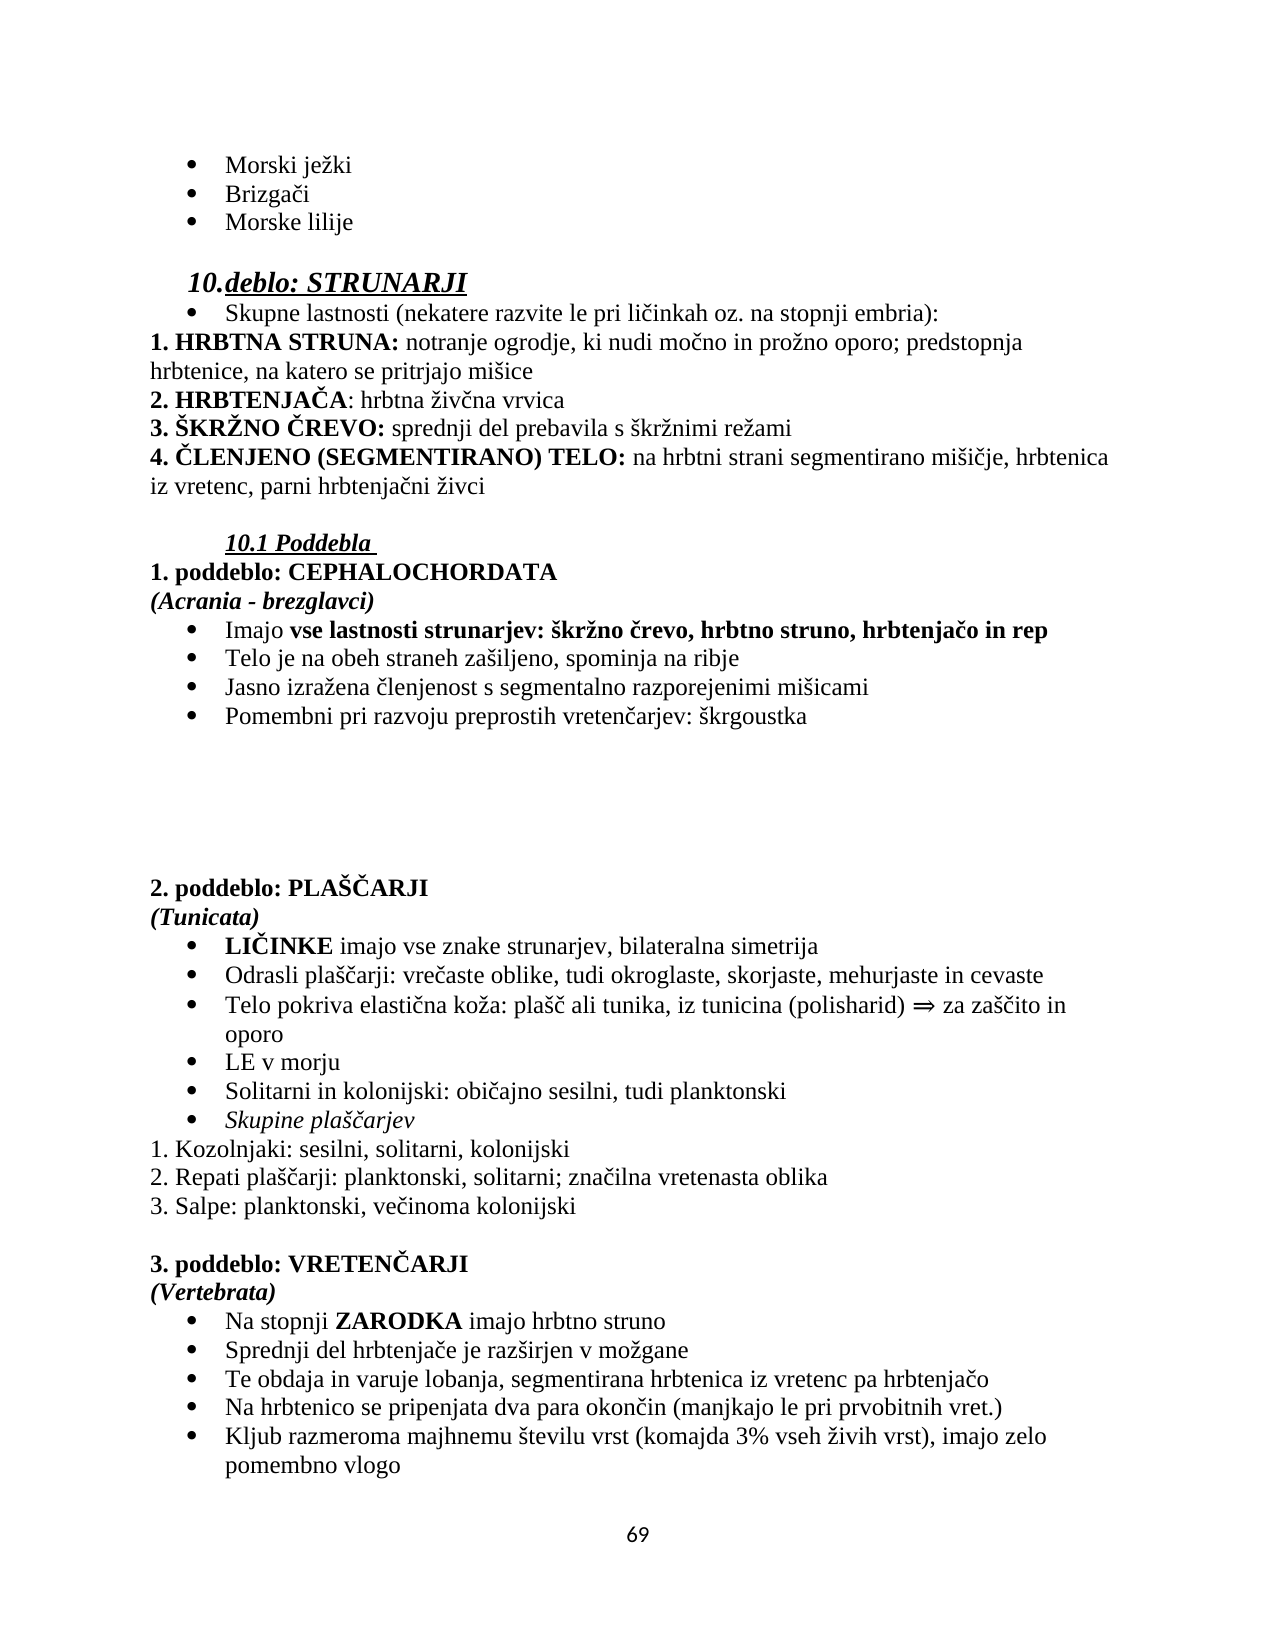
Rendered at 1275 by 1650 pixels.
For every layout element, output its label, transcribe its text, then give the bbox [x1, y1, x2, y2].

list Te obdaja in varuje lobanja, segmentirana hrbtenica iz vretenc pa hrbtenjačo [187, 1364, 1125, 1392]
list Imajo vse lastnosti strunarjev: škržno črevo, hrbtno struno, hrbtenjačo in rep [187, 615, 1125, 643]
list deblo: STRUNARJI [187, 265, 1125, 298]
text 2. Repati plaščarji: planktonski, solitarni; značilna vretenasta oblika [150, 1162, 1125, 1191]
list Telo je na obeh straneh zašiljeno, spominja na ribje [187, 643, 1125, 672]
text 3. poddeblo: VRETENČARJI [150, 1249, 1125, 1277]
list LIČINKE imajo vse znake strunarjev, bilateralna simetrija [187, 931, 1125, 960]
list Telo pokriva elastična koža: plašč ali tunika, iz tunicina (polisharid) ⇒ za zaščito in oporo [187, 988, 1125, 1047]
text 3. ŠKRŽNO ČREVO: sprednji del prebavila s škržnimi režami [150, 413, 1125, 442]
text 2. poddeblo: PLAŠČARJI [150, 873, 1125, 902]
list Morske lilije [187, 207, 1125, 236]
text 4. ČLENJENO (SEGMENTIRANO) TELO: na hrbtni strani segmentirano mišičje, hrbtenica iz vretenc, parni hrbtenjačni živci [150, 442, 1125, 500]
text 1. poddeblo: CEPHALOCHORDATA [150, 557, 1125, 586]
text (Acrania - brezglavci) [150, 586, 1125, 615]
text (Tunicata) [150, 902, 1125, 931]
list Jasno izražena členjenost s segmentalno razporejenimi mišicami [187, 672, 1125, 701]
text 10.1 Poddebla [150, 528, 1125, 557]
list Na hrbtenico se pripenjata dva para okončin (manjkajo le pri prvobitnih vret.) [187, 1392, 1125, 1421]
text 2. HRBTENJAČA: hrbtna živčna vrvica [150, 385, 1125, 413]
text 1. Kozolnjaki: sesilni, solitarni, kolonijski [150, 1134, 1125, 1162]
list LE v morju [187, 1047, 1125, 1076]
list Odrasli plaščarji: vrečaste oblike, tudi okroglaste, skorjaste, mehurjaste in cevaste [187, 960, 1125, 988]
list Skupne lastnosti (nekatere razvite le pri ličinkah oz. na stopnji embria): [187, 298, 1125, 327]
list Morski ježki [187, 150, 1125, 179]
list Brizgači [187, 179, 1125, 207]
text 3. Salpe: planktonski, večinoma kolonijski [150, 1191, 1125, 1220]
text 1. HRBTNA STRUNA: notranje ogrodje, ki nudi močno in prožno oporo; predstopnja hrbtenice, na katero se pritrjajo mišice [150, 327, 1125, 385]
list Pomembni pri razvoju preprostih vretenčarjev: škrgoustka [187, 701, 1125, 730]
text (Vertebrata) [150, 1277, 1125, 1306]
list Sprednji del hrbtenjače je razširjen v možgane [187, 1335, 1125, 1364]
list Solitarni in kolonijski: običajno sesilni, tudi planktonski [187, 1076, 1125, 1105]
list Na stopnji ZARODKA imajo hrbtno struno [187, 1306, 1125, 1335]
list Kljub razmeroma majhnemu številu vrst (komajda 3% vseh živih vrst), imajo zelo pomembno vlogo [187, 1421, 1125, 1479]
list Skupine plaščarjev [187, 1105, 1125, 1134]
